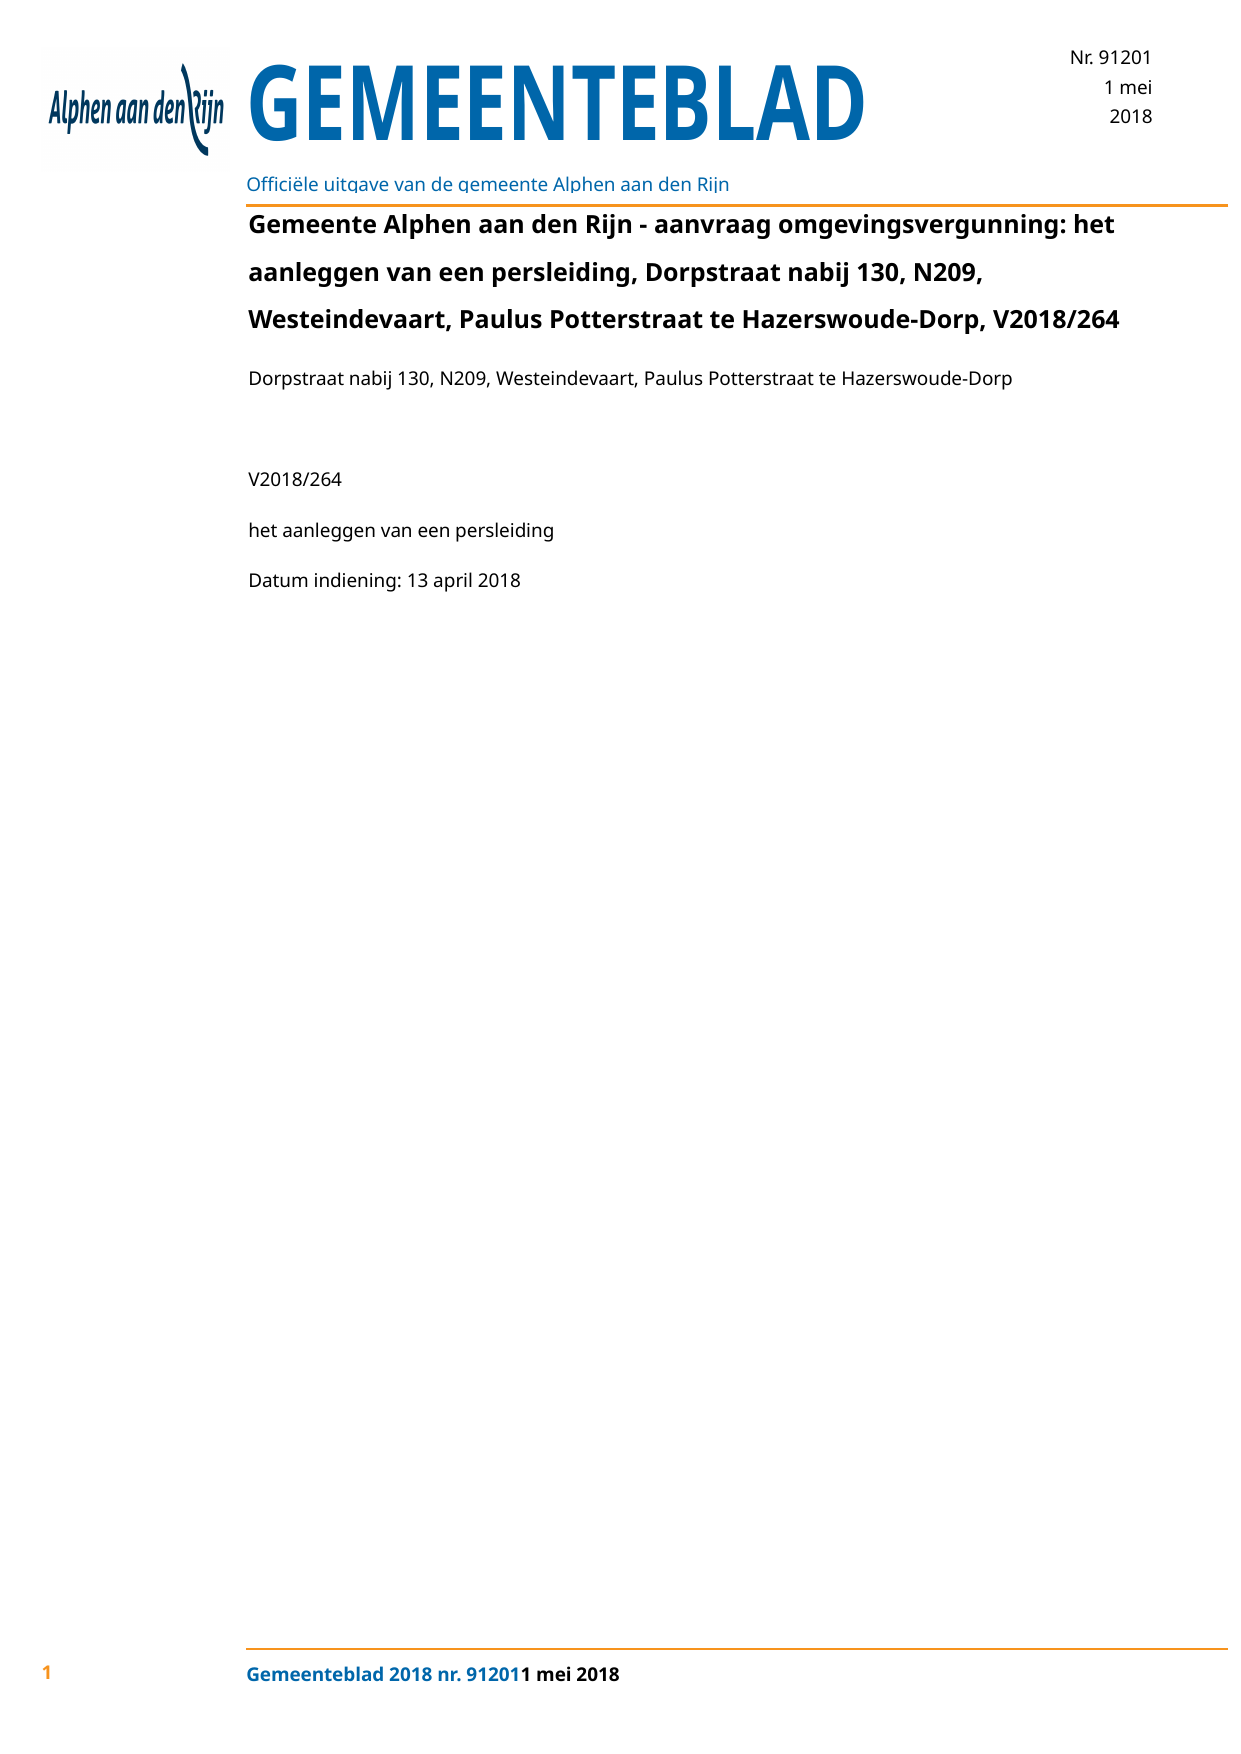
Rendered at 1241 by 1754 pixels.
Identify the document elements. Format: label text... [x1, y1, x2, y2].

text Gemeente Alphen aan den Rijn - aanvraag omgevingsvergunning: het aanleggen van een persleiding, Dorpstraat nabij 130, N209, Westeindevaart, Paulus Potterstraat te Hazerswoude-Dorp, V2018/264 [248, 207, 1152, 336]
text V2018/264 [248, 466, 1152, 492]
text Dorpstraat nabij 130, N209, Westeindevaart, Paulus Potterstraat te Hazerswoude-Dorp [248, 366, 1152, 391]
picture [41, 47, 231, 172]
text het aanleggen van een persleiding [248, 517, 1152, 542]
text Datum indiening: 13 april 2018 [248, 567, 1152, 593]
